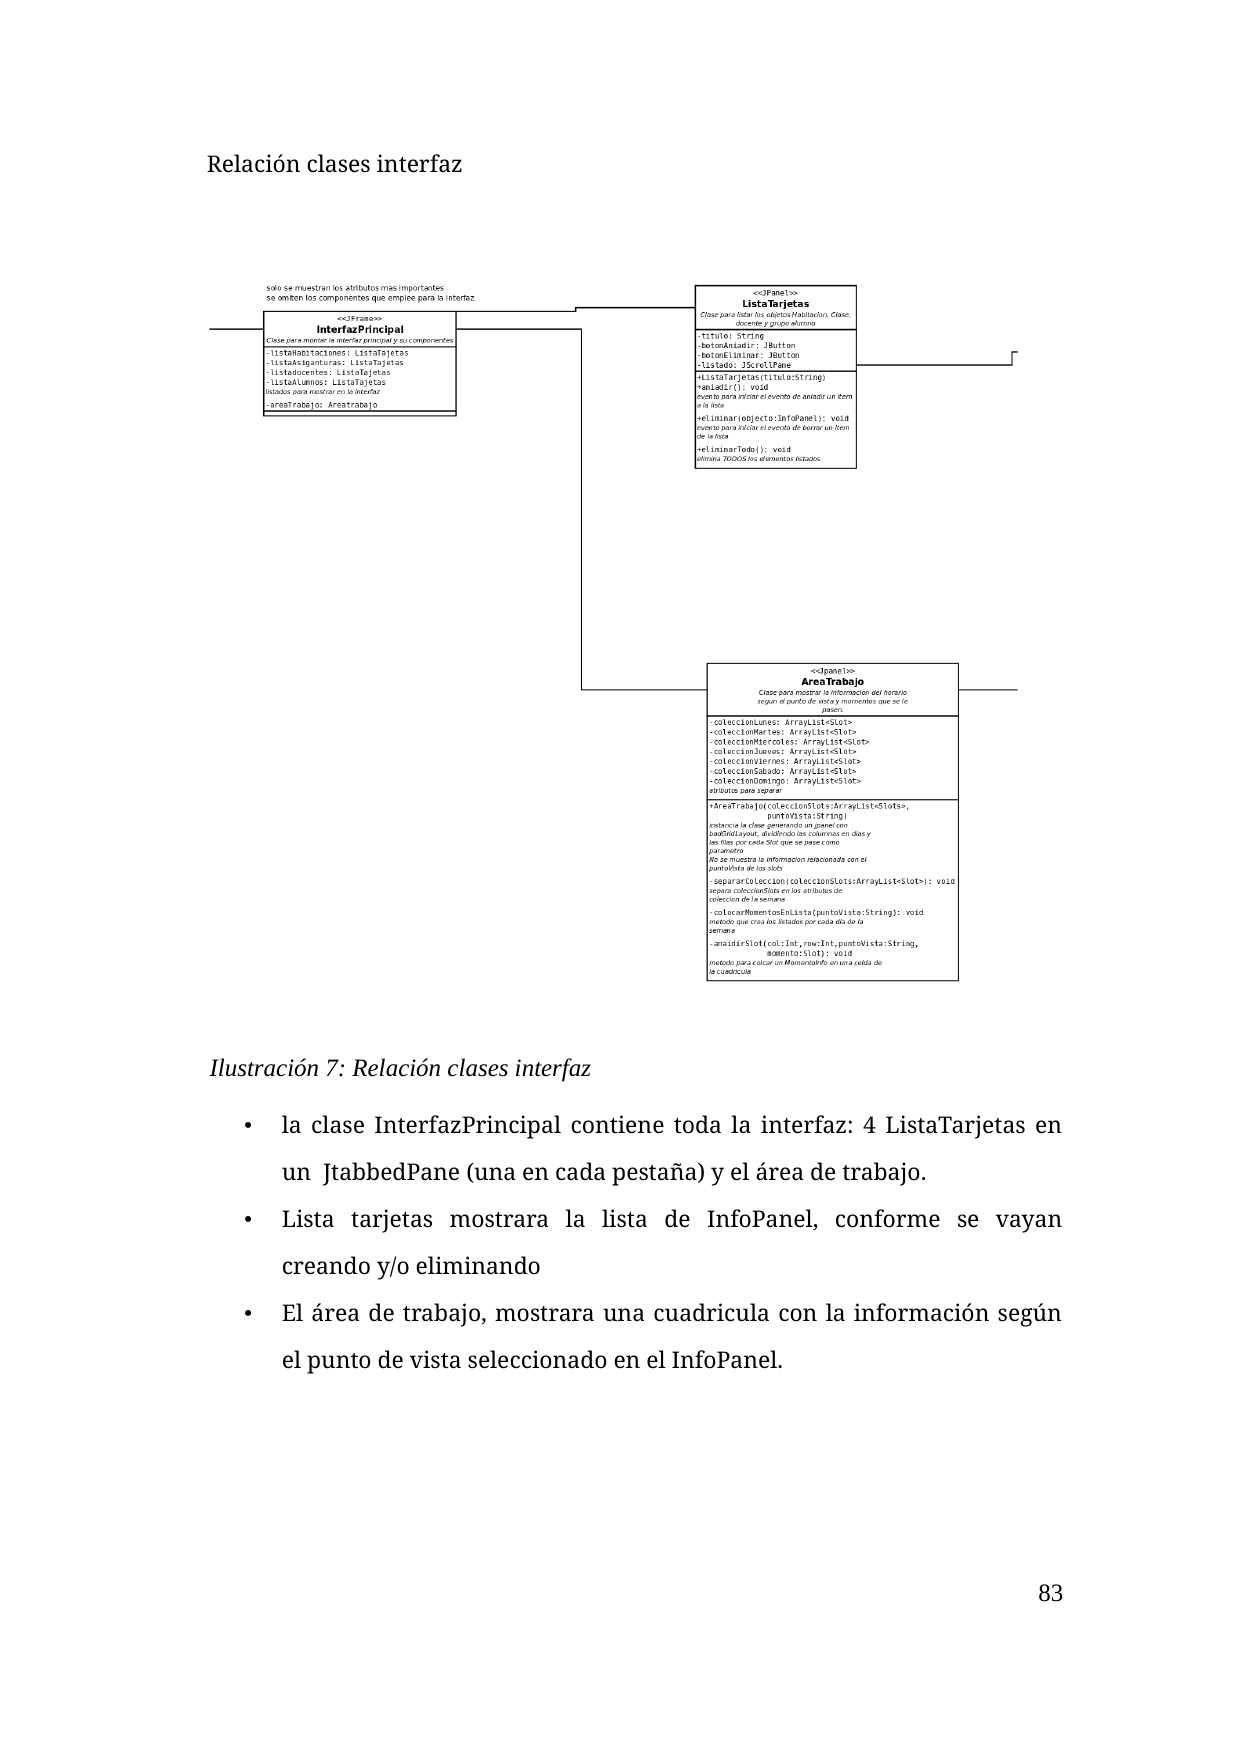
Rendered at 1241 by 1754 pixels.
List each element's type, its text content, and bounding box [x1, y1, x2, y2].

list Lista tarjetas mostrara la lista de InfoPanel, conforme se vayan creando y/o eliminando [244, 1203, 1063, 1281]
list El área de trabajo, mostrara una cuadricula con la información según el punto de vista seleccionado en el InfoPanel. [244, 1297, 1063, 1375]
list la clase InterfazPrincipal contiene toda la interfaz: 4 ListaTarjetas en un JtabbedPane (una en cada pestaña) y el área de trabajo. [209, 194, 1063, 1187]
picture [209, 207, 1018, 1048]
list Ilustración 7: Relación clases interfaz [209, 1048, 1060, 1082]
text Relación clases interfaz [207, 148, 1063, 179]
